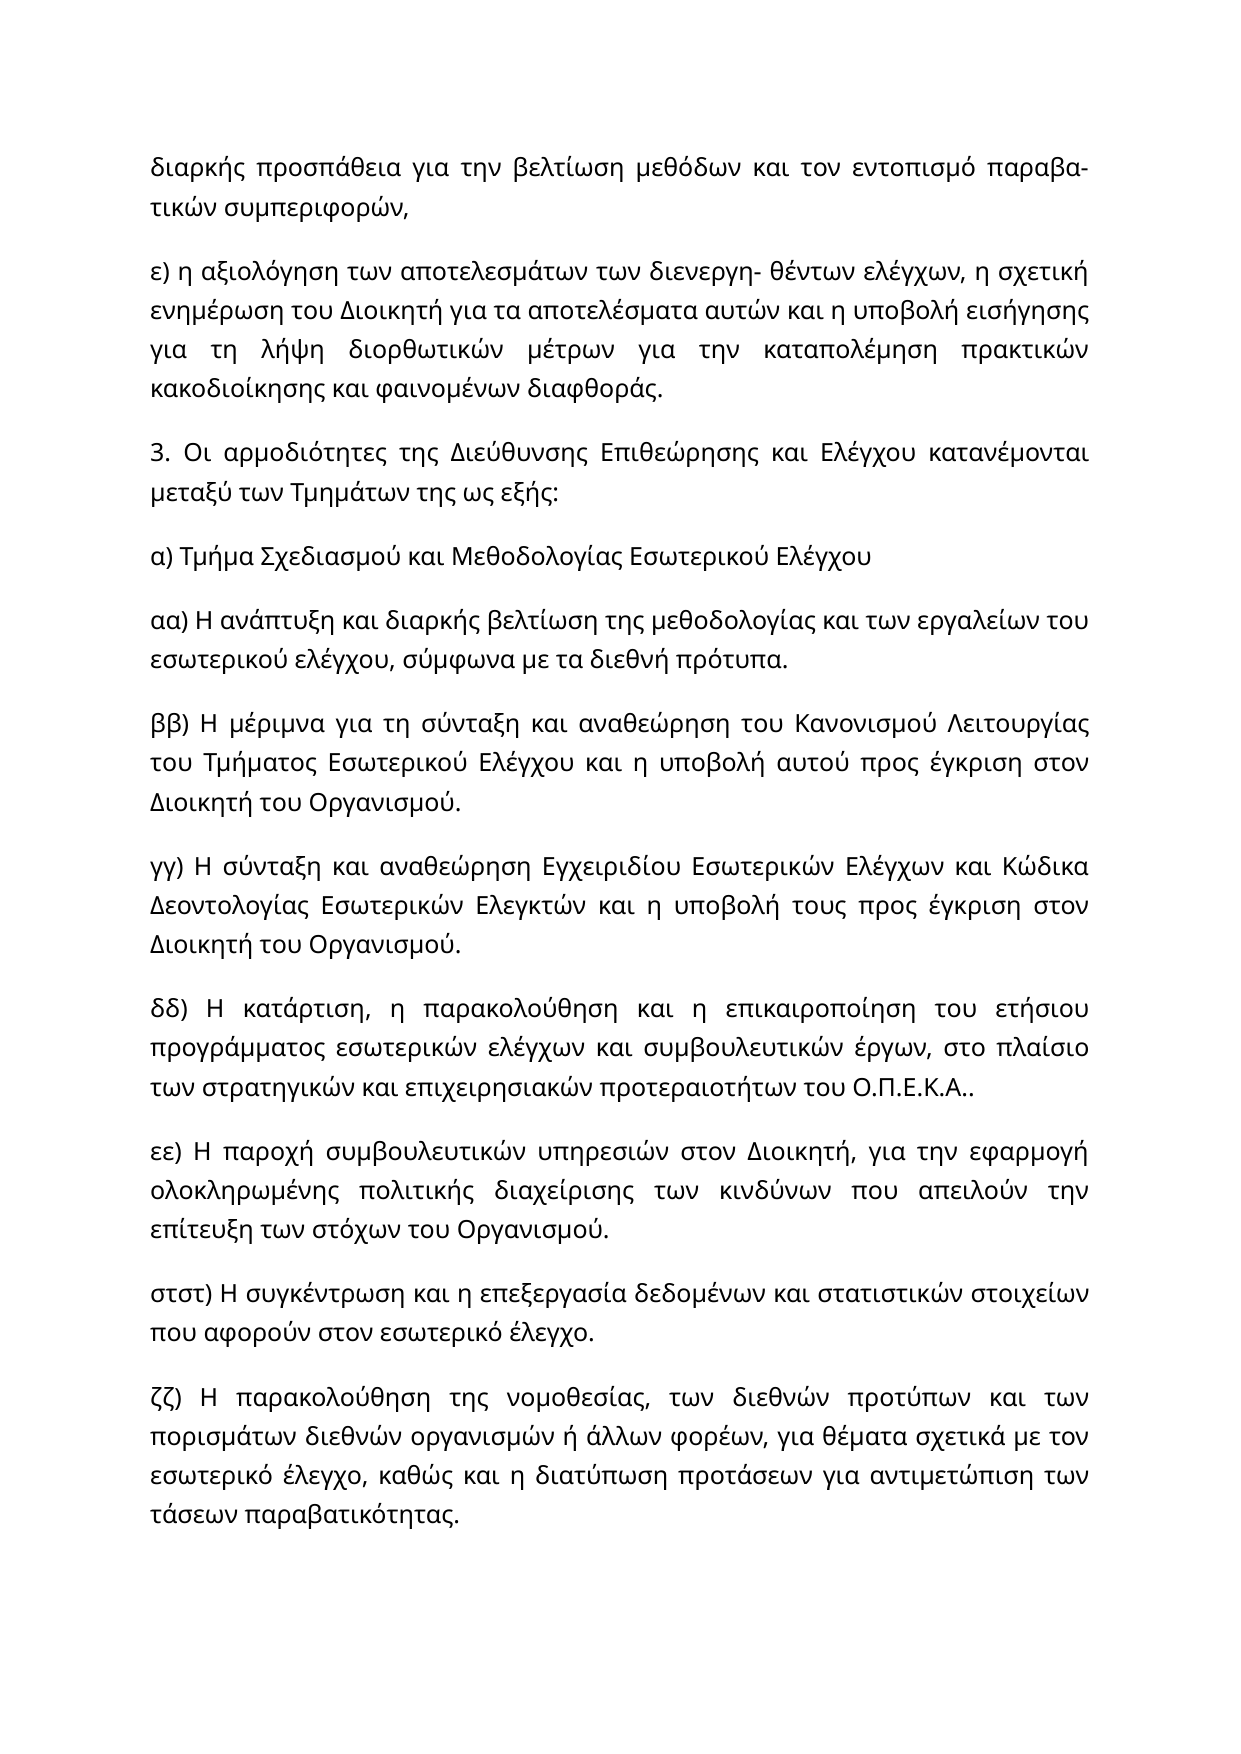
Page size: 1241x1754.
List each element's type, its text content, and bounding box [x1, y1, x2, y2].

text γγ) Η σύνταξη και αναθεώρηση Εγχειριδίου Εσωτερικών Ελέγχων και Κώδικα Δεοντολογίας Εσωτερικών Ελεγκτών και η υποβολή τους προς έγκριση στον Διοικητή του Οργανισμού. [150, 848, 1090, 961]
text α) Τμήμα Σχεδιασμού και Μεθοδολογίας Εσωτερικού Ελέγχου [150, 538, 1090, 572]
text αα) Η ανάπτυξη και διαρκής βελτίωση της μεθοδολογίας και των εργαλείων του εσωτερικού ελέγχου, σύμφωνα με τα διεθνή πρότυπα. [150, 602, 1090, 676]
text στστ) Η συγκέντρωση και η επεξεργασία δεδομένων και στατιστικών στοιχείων που αφορούν στον εσωτερικό έλεγχο. [150, 1276, 1090, 1349]
text ββ) Η μέριμνα για τη σύνταξη και αναθεώρηση του Κανονισμού Λειτουργίας του Τμήματος Εσωτερικού Ελέγχου και η υποβολή αυτού προς έγκριση στον Διοικητή του Οργανισμού. [150, 706, 1090, 818]
text διαρκής προσπάθεια για την βελτίωση μεθόδων και τον εντοπισμό παραβα- τικών συμπεριφορών, [150, 150, 1090, 223]
text δδ) Η κατάρτιση, η παρακολούθηση και η επικαιροποίηση του ετήσιου προγράμματος εσωτερικών ελέγχων και συμβουλευτικών έργων, στο πλαίσιο των στρατηγικών και επιχειρησιακών προτεραιοτήτων του Ο.Π.Ε.Κ.Α.. [150, 991, 1090, 1103]
text ε) η αξιολόγηση των αποτελεσμάτων των διενεργη- θέντων ελέγχων, η σχετική ενημέρωση του Διοικητή για τα αποτελέσματα αυτών και η υποβολή εισήγησης για τη λήψη διορθωτικών μέτρων για την καταπολέμηση πρακτικών κακοδιοίκησης και φαινομένων διαφθοράς. [150, 253, 1090, 405]
text εε) Η παροχή συμβουλευτικών υπηρεσιών στον Διοικητή, για την εφαρμογή ολοκληρωμένης πολιτικής διαχείρισης των κινδύνων που απειλούν την επίτευξη των στόχων του Οργανισμού. [150, 1133, 1090, 1246]
text ζζ) Η παρακολούθηση της νομοθεσίας, των διεθνών προτύπων και των πορισμάτων διεθνών οργανισμών ή άλλων φορέων, για θέματα σχετικά με τον εσωτερικό έλεγχο, καθώς και η διατύπωση προτάσεων για αντιμετώπιση των τάσεων παραβατικότητας. [150, 1379, 1090, 1531]
text 3. Οι αρμοδιότητες της Διεύθυνσης Επιθεώρησης και Ελέγχου κατανέμονται μεταξύ των Τμημάτων της ως εξής: [150, 435, 1090, 508]
